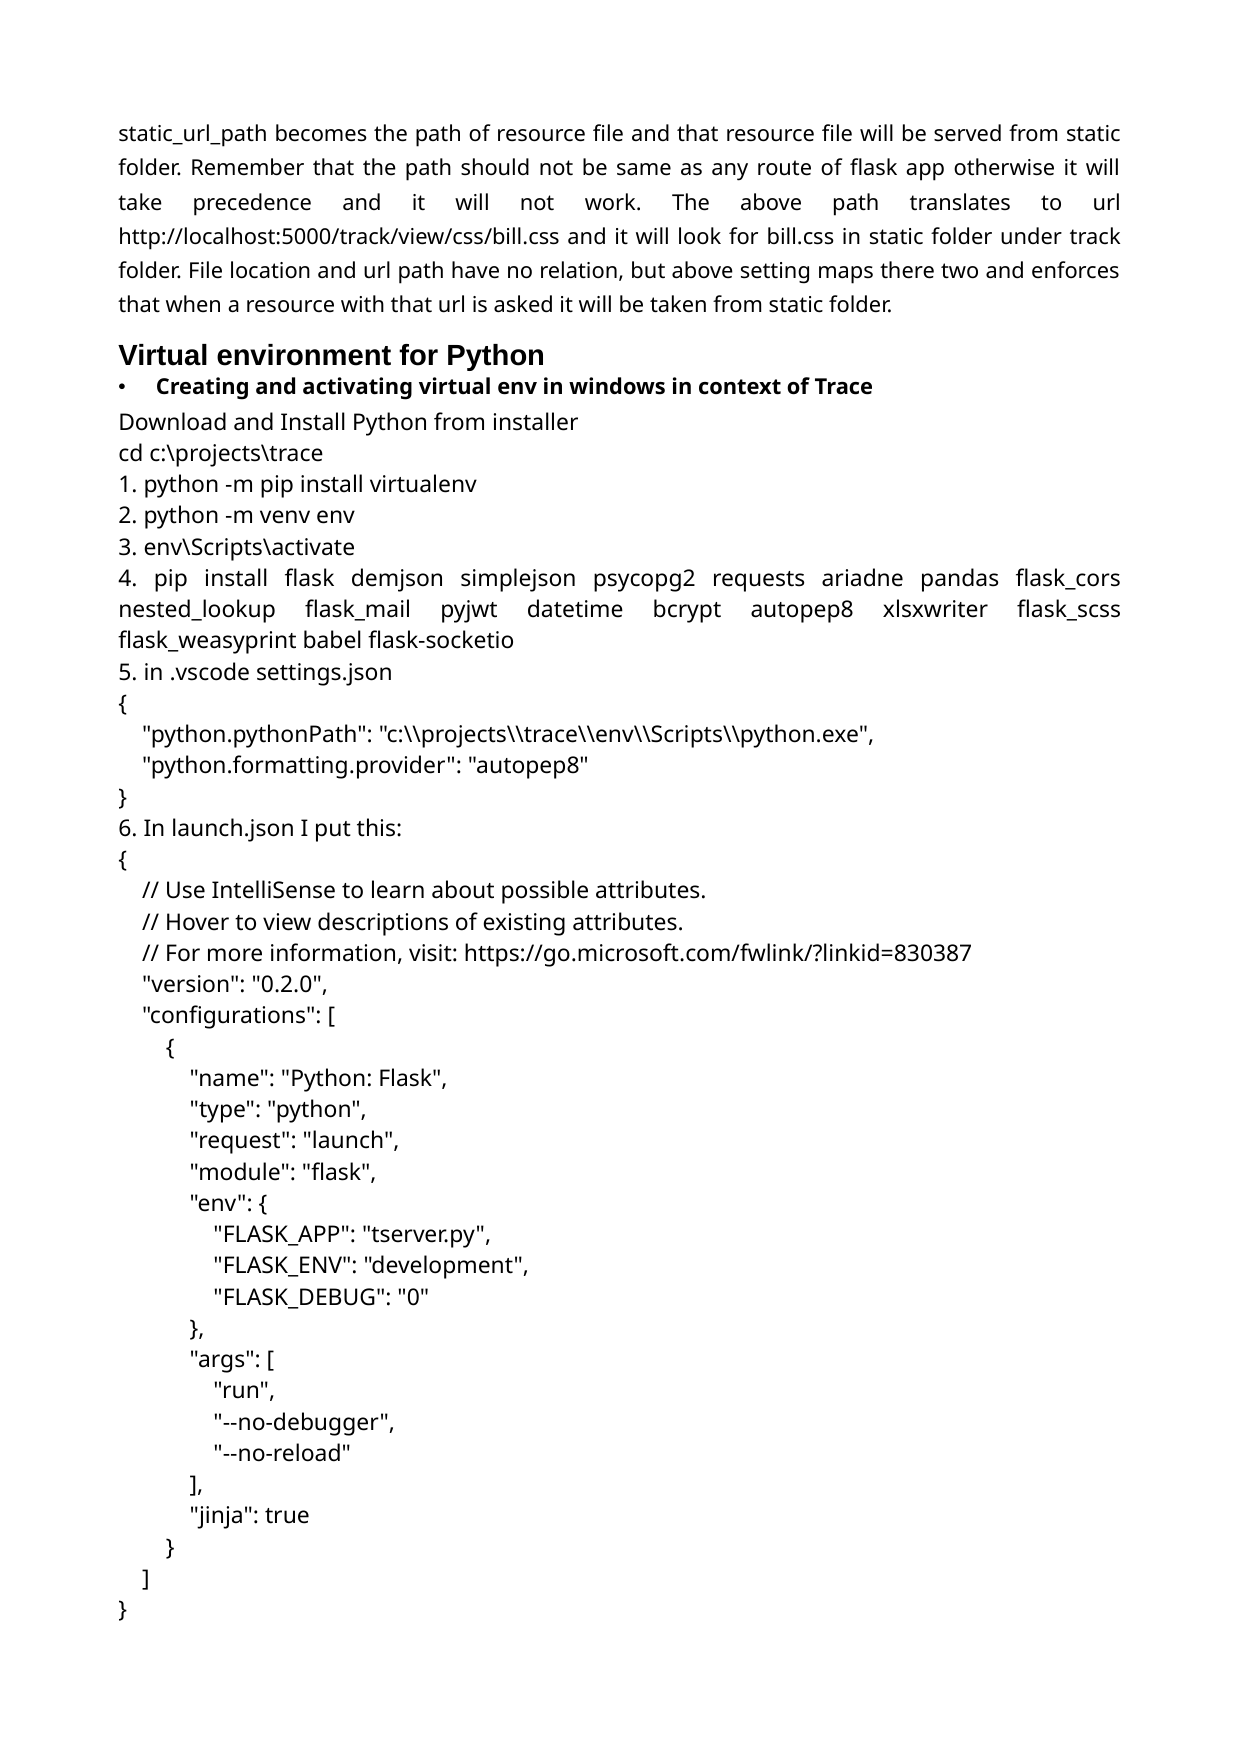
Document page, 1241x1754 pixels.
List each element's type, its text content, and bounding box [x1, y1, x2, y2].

text "module": "flask", [118, 1155, 1122, 1187]
text 4. pip install flask demjson simplejson psycopg2 requests ariadne pandas flask_cors nested_lookup flask_mail pyjwt datetime bcrypt autopep8 xlsxwriter flask_scss flask_weasyprint babel flask-socketio [118, 562, 1122, 655]
text "python.pythonPath": "c:\\projects\\trace\\env\\Scripts\\python.exe", [118, 718, 1122, 749]
text "--no-reload" [118, 1437, 1122, 1468]
text { [118, 1030, 1122, 1062]
text "FLASK_ENV": "development", [118, 1249, 1122, 1280]
text { [118, 687, 1122, 718]
text "jinja": true [118, 1499, 1122, 1530]
text } [118, 780, 1122, 812]
text 3. env\Scripts\activate [118, 530, 1122, 562]
text "name": "Python: Flask", [118, 1062, 1122, 1093]
text // Hover to view descriptions of existing attributes. [118, 905, 1122, 937]
text // Use IntelliSense to learn about possible attributes. [118, 874, 1122, 905]
text "type": "python", [118, 1093, 1122, 1124]
text "configurations": [ [118, 999, 1122, 1030]
text ], [118, 1468, 1122, 1499]
text "version": "0.2.0", [118, 968, 1122, 999]
text { [118, 843, 1122, 874]
text static_url_path becomes the path of resource file and that resource file will be served from static folder. Remember that the path should not be same as any route of flask app otherwise it will take precedence and it will not work. The above path translates to url http://localhost:5000/track/view/css/bill.css and it will look for bill.css in static folder under track folder. File location and url path have no relation, but above setting maps there two and enforces that when a resource with that url is asked it will be taken from static folder. [118, 118, 1122, 319]
text "env": { [118, 1187, 1122, 1218]
text // For more information, visit: https://go.microsoft.com/fwlink/?linkid=830387 [118, 937, 1122, 968]
text }, [118, 1312, 1122, 1343]
list Creating and activating virtual env in windows in context of Trace [118, 371, 1122, 401]
text "request": "launch", [118, 1124, 1122, 1155]
text } [118, 1530, 1122, 1562]
subtitle Virtual environment for Python [118, 338, 1122, 371]
text 5. in .vscode settings.json [118, 655, 1122, 687]
text 2. python -m venv env [118, 499, 1122, 530]
text "--no-debugger", [118, 1405, 1122, 1437]
text Download and Install Python from installer [118, 405, 1122, 437]
text } [118, 1593, 1122, 1624]
text "FLASK_DEBUG": "0" [118, 1280, 1122, 1312]
text "FLASK_APP": "tserver.py", [118, 1218, 1122, 1249]
text 6. In launch.json I put this: [118, 812, 1122, 843]
text "args": [ [118, 1343, 1122, 1374]
text ] [118, 1562, 1122, 1593]
text "run", [118, 1374, 1122, 1405]
text 1. python -m pip install virtualenv [118, 468, 1122, 499]
text cd c:\projects\trace [118, 437, 1122, 468]
text "python.formatting.provider": "autopep8" [118, 749, 1122, 780]
